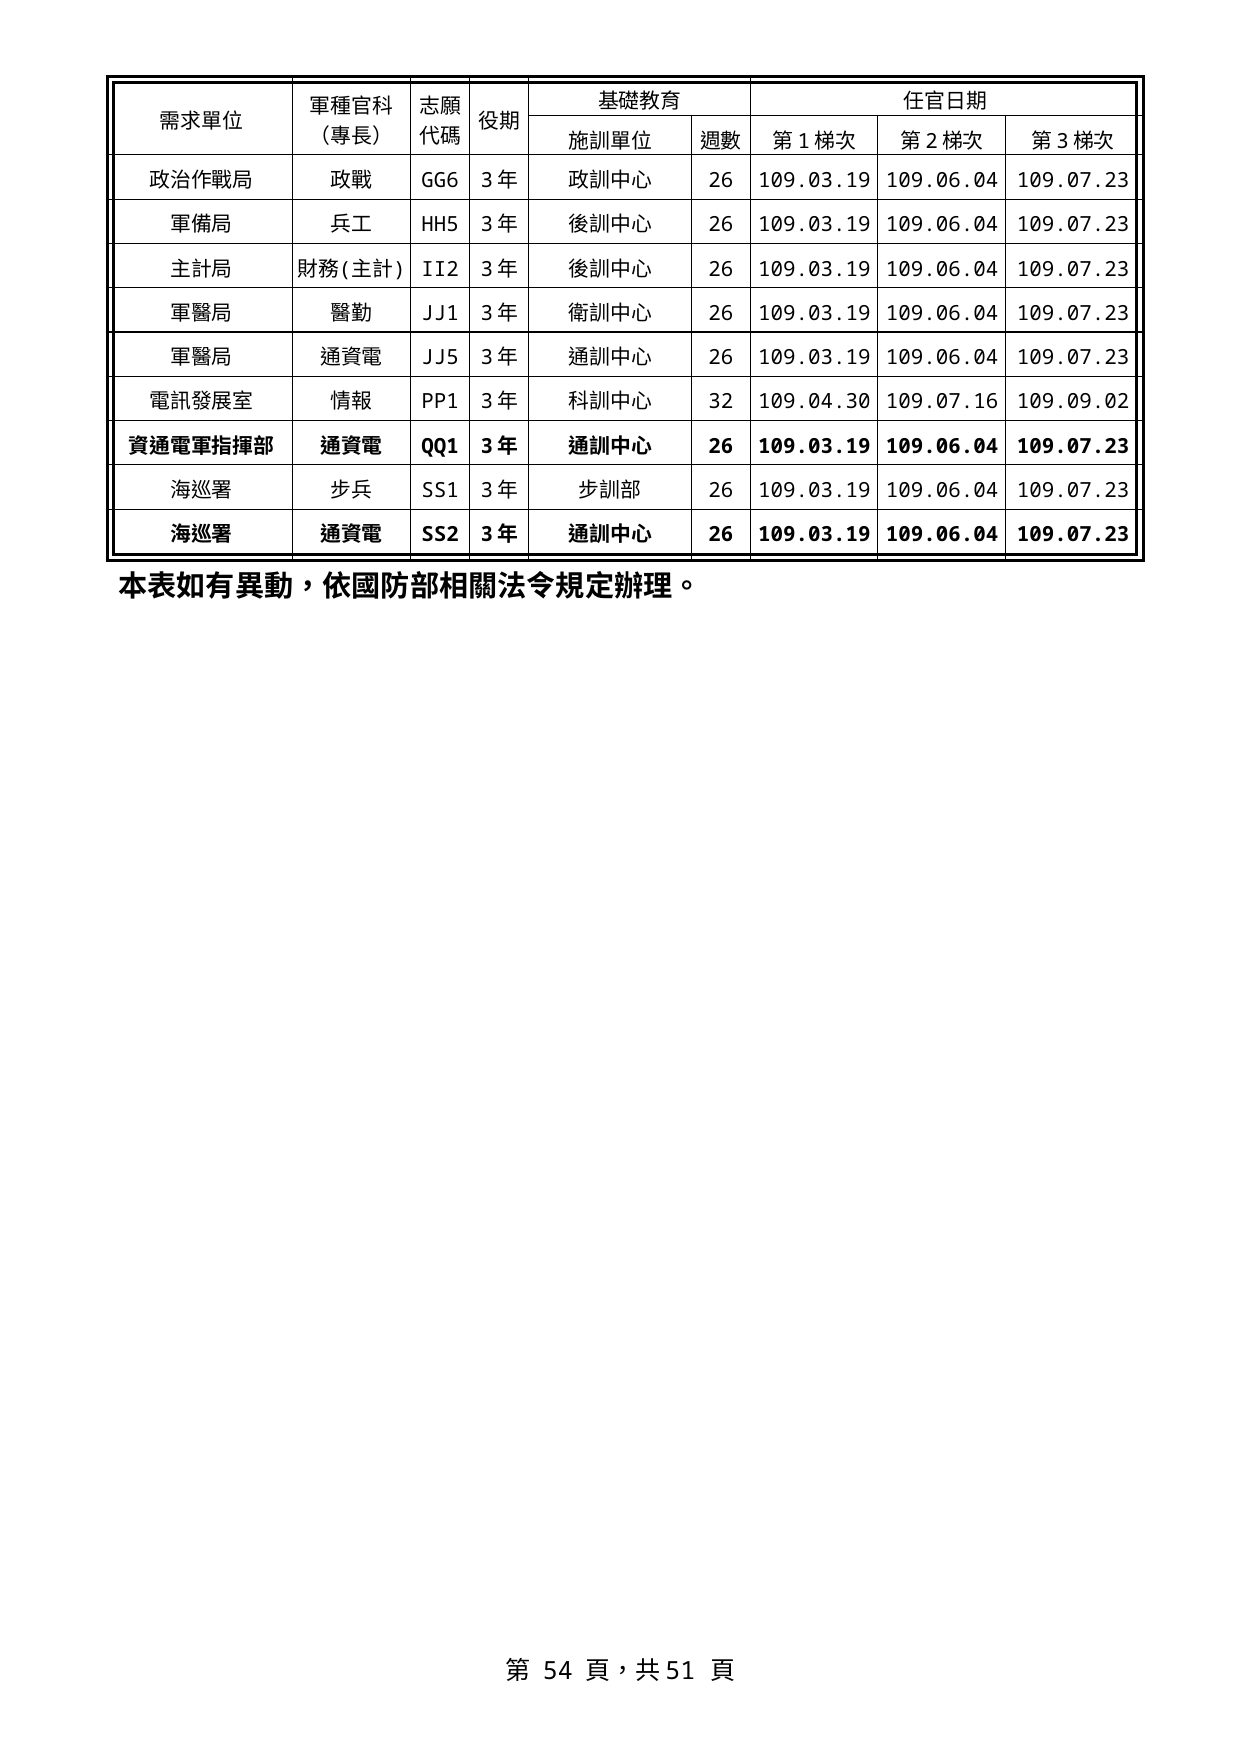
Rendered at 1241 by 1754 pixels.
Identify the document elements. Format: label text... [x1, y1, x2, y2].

table_cell 衛訓中心 [529, 288, 691, 331]
table_cell 軍醫局 [115, 333, 292, 376]
table_cell 109.03.19 [751, 244, 877, 287]
table_cell JJ1 [411, 288, 469, 331]
table_cell 26 [692, 421, 750, 464]
table_cell 醫勤 [293, 288, 410, 331]
table_cell 109.07.23 [1006, 421, 1135, 464]
table_header 役期 [470, 84, 528, 154]
table_cell 109.03.19 [751, 465, 877, 508]
table_cell 通訓中心 [529, 421, 691, 464]
table_cell 步兵 [293, 465, 410, 508]
table_cell 109.06.04 [878, 333, 1005, 376]
table_cell 32 [692, 377, 750, 420]
table_header 軍種官科 （專長） [293, 84, 410, 154]
table_cell 109.03.19 [751, 421, 877, 464]
table_cell 109.03.19 [751, 200, 877, 243]
table_cell 資通電軍指揮部 [115, 421, 292, 464]
table_cell 電訊發展室 [115, 377, 292, 420]
table_cell 109.09.02 [1006, 377, 1135, 420]
table_cell 財務(主計) [293, 244, 410, 287]
table_cell 通訓中心 [529, 510, 691, 553]
table_cell 週數 [692, 116, 750, 154]
table_cell 26 [692, 200, 750, 243]
table_cell 109.07.23 [1006, 510, 1135, 553]
table_cell 政訓中心 [529, 155, 691, 198]
table_cell HH5 [411, 200, 469, 243]
table_cell 3年 [470, 155, 528, 198]
table_cell 3年 [470, 244, 528, 287]
table_cell 26 [692, 333, 750, 376]
table_cell 軍備局 [115, 200, 292, 243]
table_cell 109.06.04 [878, 155, 1005, 198]
table_cell 通訓中心 [529, 333, 691, 376]
table_cell 109.06.04 [878, 200, 1005, 243]
table_cell 步訓部 [529, 465, 691, 508]
table_cell 109.06.04 [878, 465, 1005, 508]
table_cell 109.07.23 [1006, 333, 1135, 376]
table_cell 109.03.19 [751, 510, 877, 553]
table_cell 3年 [470, 200, 528, 243]
table_cell PP1 [411, 377, 469, 420]
table_cell 通資電 [293, 421, 410, 464]
table_cell 109.07.23 [1006, 244, 1135, 287]
text 本表如有異動，依國防部相關法令規定辦理。 [118, 562, 1122, 604]
table_cell 109.03.19 [751, 333, 877, 376]
table_cell 109.03.19 [751, 288, 877, 331]
table_cell 3年 [470, 333, 528, 376]
table_cell 政戰 [293, 155, 410, 198]
table_cell 兵工 [293, 200, 410, 243]
table_cell 通資電 [293, 510, 410, 553]
table_cell 109.07.23 [1006, 465, 1135, 508]
table_cell 後訓中心 [529, 200, 691, 243]
table_cell 26 [692, 465, 750, 508]
table_cell 3年 [470, 421, 528, 464]
table_cell 109.06.04 [878, 510, 1005, 553]
table_cell 26 [692, 155, 750, 198]
table_header 基礎教育 [529, 84, 750, 114]
table_cell 109.07.16 [878, 377, 1005, 420]
table_cell 109.06.04 [878, 244, 1005, 287]
table_cell 科訓中心 [529, 377, 691, 420]
table_cell 26 [692, 510, 750, 553]
table_cell SS2 [411, 510, 469, 553]
table_cell 3年 [470, 510, 528, 553]
table_cell 軍醫局 [115, 288, 292, 331]
table_cell 26 [692, 288, 750, 331]
table_cell 主計局 [115, 244, 292, 287]
table_cell 109.07.23 [1006, 200, 1135, 243]
table_cell SS1 [411, 465, 469, 508]
table_cell 109.07.23 [1006, 155, 1135, 198]
table_cell 3年 [470, 377, 528, 420]
table_header 需求單位 [110, 78, 292, 154]
table_cell 109.03.19 [751, 155, 877, 198]
table_cell 政治作戰局 [115, 155, 292, 198]
table_cell 後訓中心 [529, 244, 691, 287]
table_cell 109.06.04 [878, 288, 1005, 331]
table_cell QQ1 [411, 421, 469, 464]
table_cell 26 [692, 244, 750, 287]
table_cell GG6 [411, 155, 469, 198]
table_cell 第2梯次 [878, 116, 1005, 154]
table_cell 情報 [293, 377, 410, 420]
table_cell 109.04.30 [751, 377, 877, 420]
table_cell 109.06.04 [878, 421, 1005, 464]
table_cell II2 [411, 244, 469, 287]
table_cell 3年 [470, 465, 528, 508]
table_cell 海巡署 [115, 465, 292, 508]
table_cell 3年 [470, 288, 528, 331]
table_cell 通資電 [293, 333, 410, 376]
table_cell 施訓單位 [529, 116, 691, 154]
table_cell 109.07.23 [1006, 288, 1135, 331]
table_cell 第3梯次 [1006, 116, 1135, 154]
table_cell 第1梯次 [751, 116, 877, 154]
table_cell JJ5 [411, 333, 469, 376]
table_header 志願 代碼 [411, 84, 469, 154]
table_cell 海巡署 [115, 510, 292, 553]
table_header 任官日期 [751, 78, 1140, 114]
